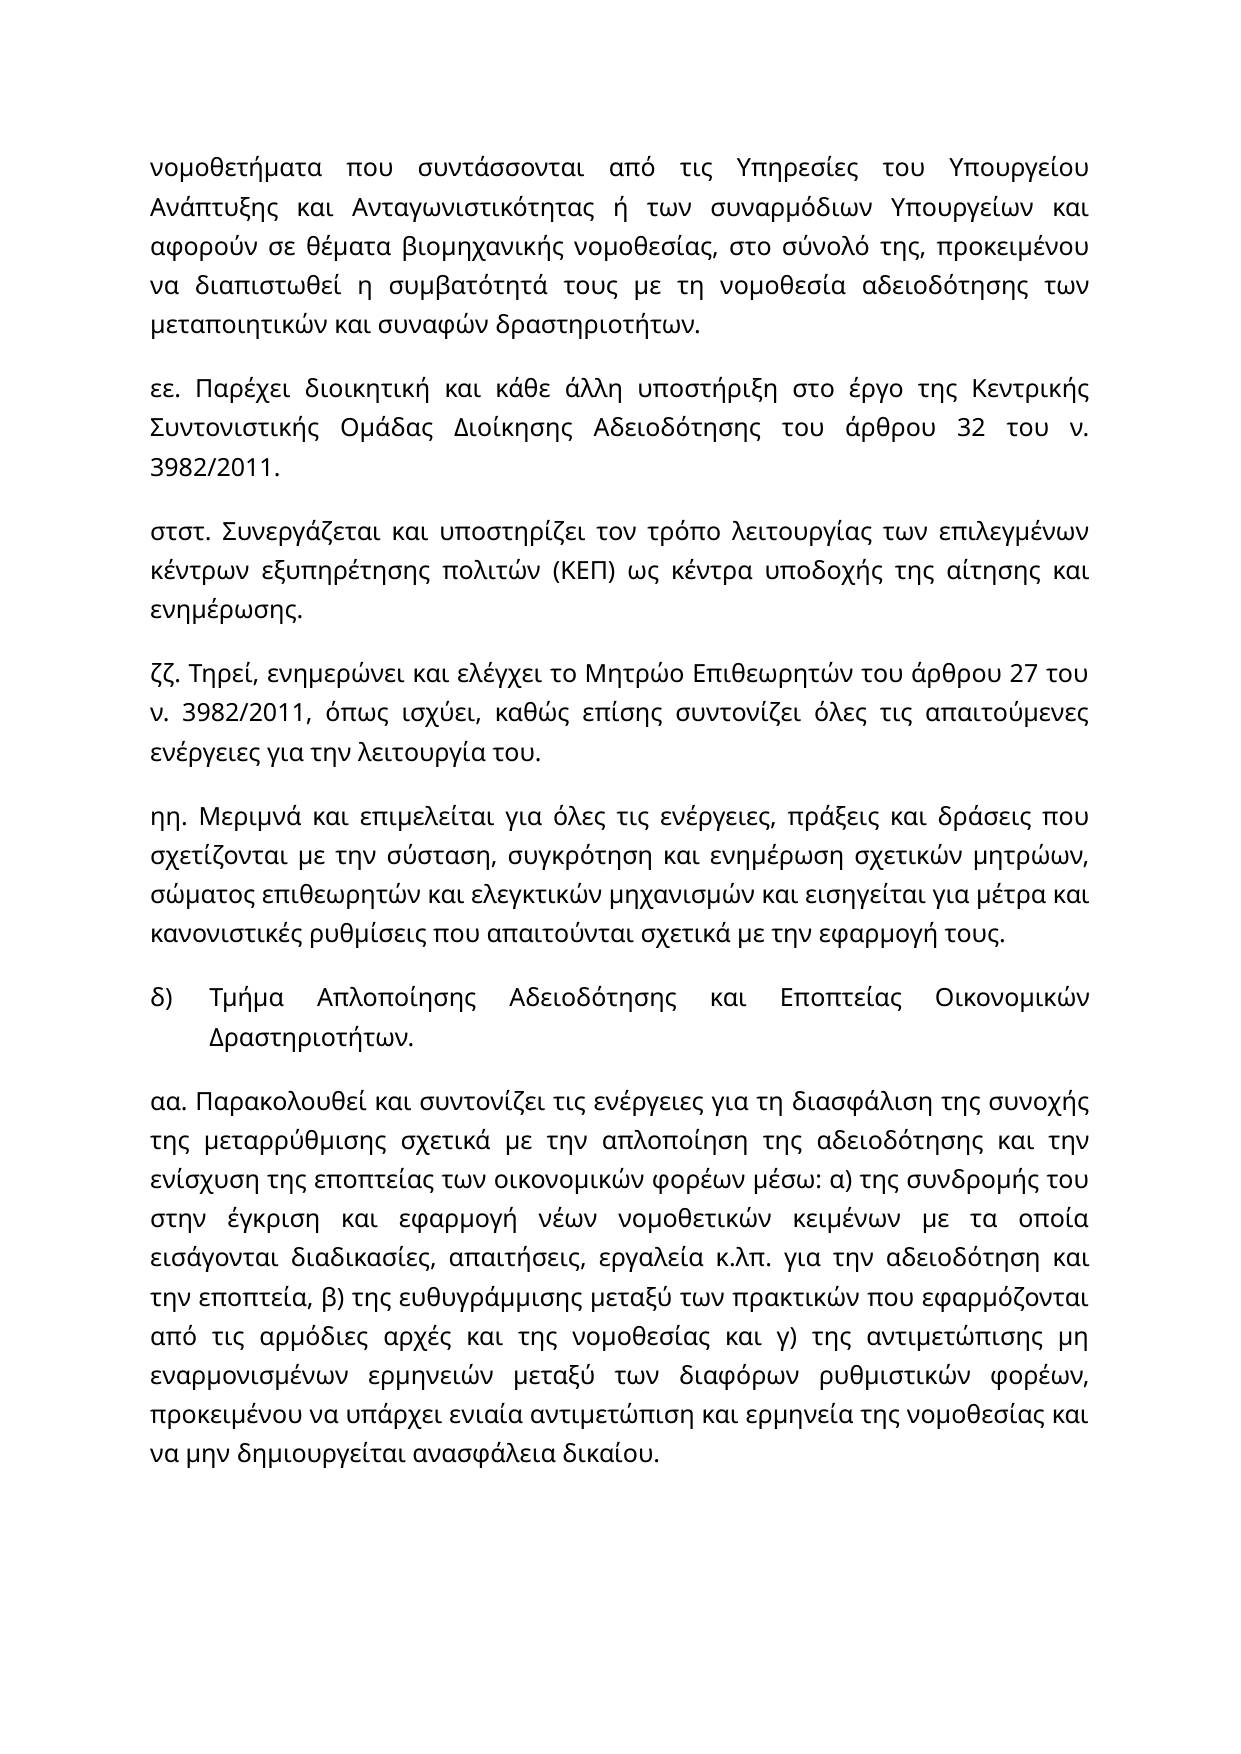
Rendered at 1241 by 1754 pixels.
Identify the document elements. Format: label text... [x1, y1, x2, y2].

list δ) Τμήμα Απλοποίησης Αδειοδότησης και Εποπτείας Οικονομικών Δραστηριοτήτων. [150, 980, 1090, 1053]
text ηη. Μεριμνά και επιμελείται για όλες τις ενέργειες, πράξεις και δράσεις που σχετίζονται με την σύσταση, συγκρότηση και ενημέρωση σχετικών μητρώων, σώματος επιθεωρητών και ελεγκτικών μηχανισμών και εισηγείται για μέτρα και κανονιστικές ρυθμίσεις που απαιτούνται σχετικά με την εφαρμογή τους. [150, 798, 1090, 950]
text εε. Παρέχει διοικητική και κάθε άλλη υποστήριξη στο έργο της Κεντρικής Συντονιστικής Ομάδας Διοίκησης Αδειοδότησης του άρθρου 32 του ν. 3982/2011. [150, 371, 1090, 483]
text νομοθετήματα που συντάσσονται από τις Υπηρεσίες του Υπουργείου Ανάπτυξης και Ανταγωνιστικότητας ή των συναρμόδιων Υπουργείων και αφορούν σε θέματα βιομηχανικής νομοθεσίας, στο σύνολό της, προκειμένου να διαπιστωθεί η συμβατότητά τους με τη νομοθεσία αδειοδότησης των μεταποιητικών και συναφών δραστηριοτήτων. [150, 150, 1090, 341]
text αα. Παρακολουθεί και συντονίζει τις ενέργειες για τη διασφάλιση της συνοχής της μεταρρύθμισης σχετικά με την απλοποίηση της αδειοδότησης και την ενίσχυση της εποπτείας των οικονομικών φορέων μέσω: α) της συνδρομής του στην έγκριση και εφαρμογή νέων νομοθετικών κειμένων με τα οποία εισάγονται διαδικασίες, απαιτήσεις, εργαλεία κ.λπ. για την αδειοδότηση και την εποπτεία, β) της ευθυγράμμισης μεταξύ των πρακτικών που εφαρμόζονται από τις αρμόδιες αρχές και της νομοθεσίας και γ) της αντιμετώπισης μη εναρμονισμένων ερμηνειών μεταξύ των διαφόρων ρυθμιστικών φορέων, προκειμένου να υπάρχει ενιαία αντιμετώπιση και ερμηνεία της νομοθεσίας και να μην δημιουργείται ανασφάλεια δικαίου. [150, 1083, 1090, 1470]
text ζζ. Τηρεί, ενημερώνει και ελέγχει το Μητρώο Επιθεωρητών του άρθρου 27 του ν. 3982/2011, όπως ισχύει, καθώς επίσης συντονίζει όλες τις απαιτούμενες ενέργειες για την λειτουργία του. [150, 656, 1090, 768]
text στστ. Συνεργάζεται και υποστηρίζει τον τρόπο λειτουργίας των επιλεγμένων κέντρων εξυπηρέτησης πολιτών (ΚΕΠ) ως κέντρα υποδοχής της αίτησης και ενημέρωσης. [150, 513, 1090, 626]
